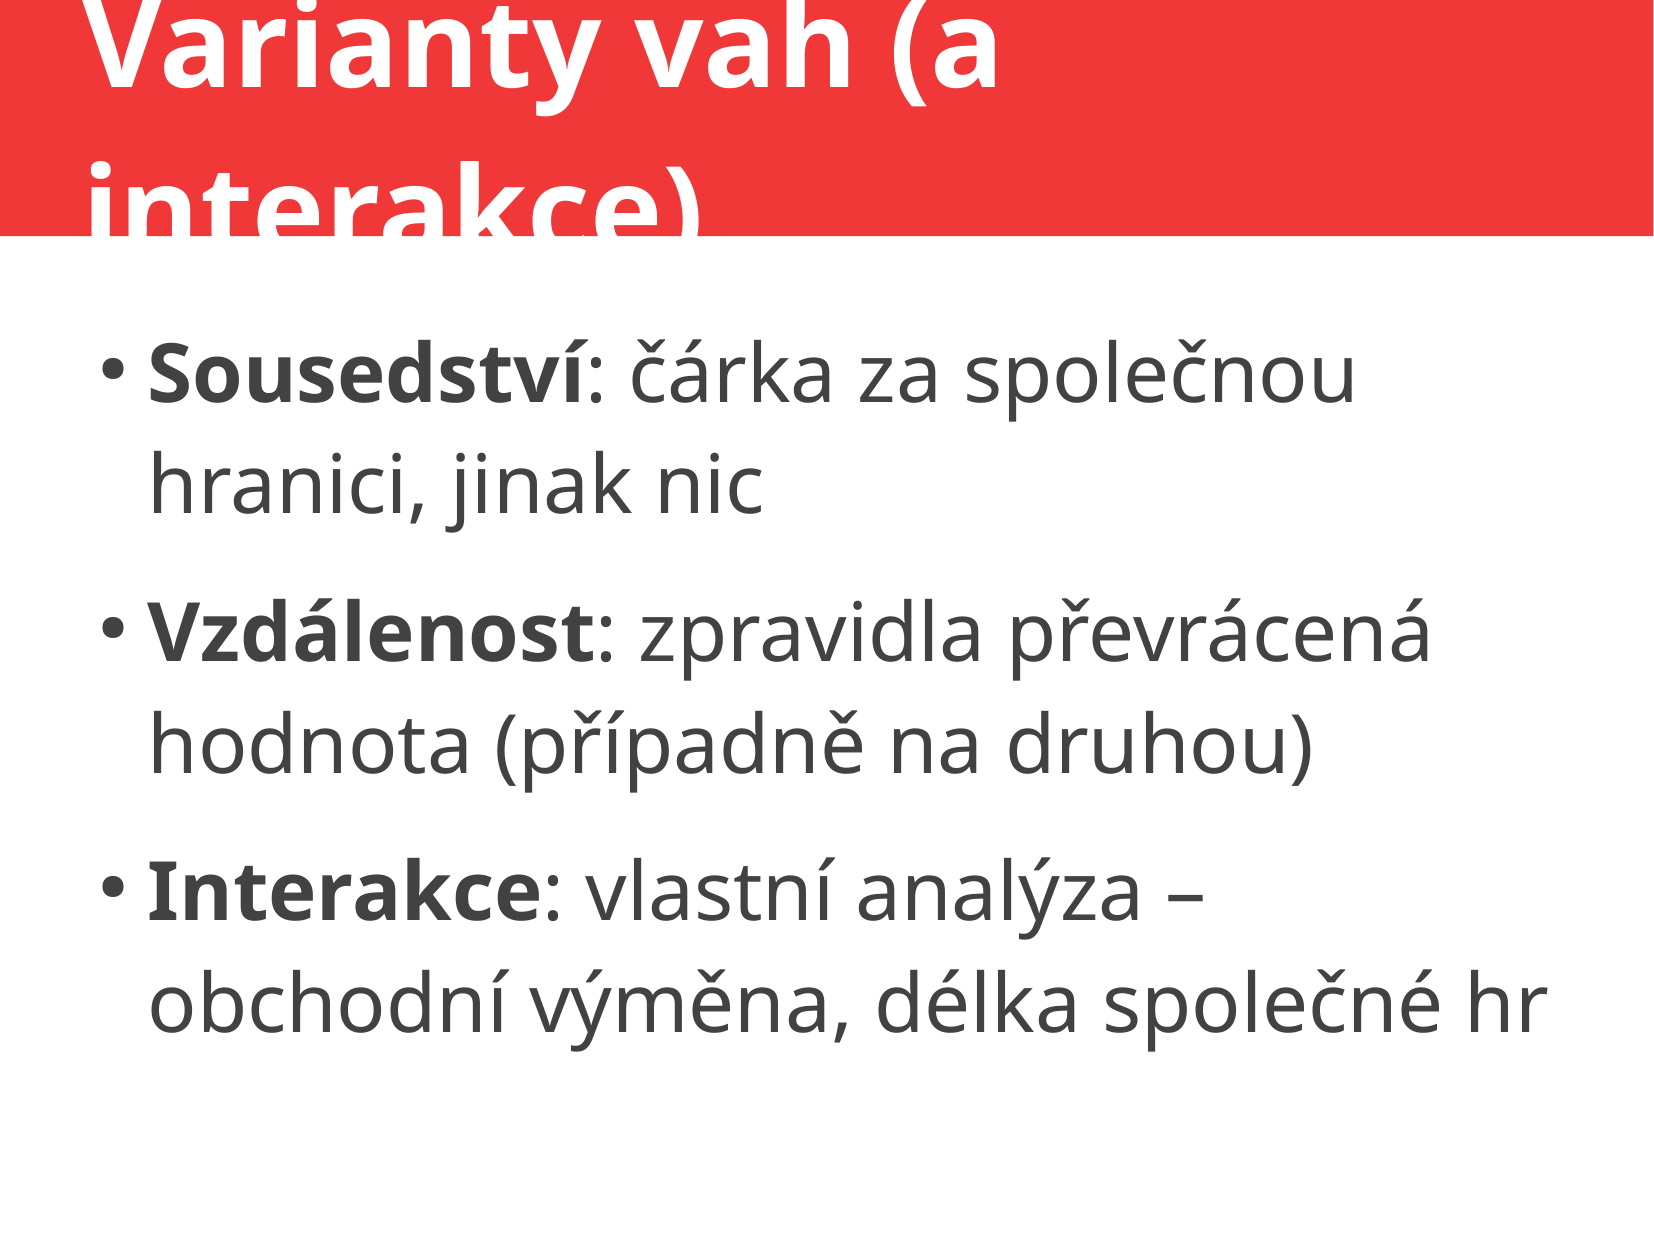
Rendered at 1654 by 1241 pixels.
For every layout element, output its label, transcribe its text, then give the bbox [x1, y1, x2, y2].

list Sousedství: čárka za společnou hranici, jinak nic Vzdálenost: zpravidla převrácená hodnota (případně na druhou) Interakce: vlastní analýza – obchodní výměna, délka společné hr [82, 314, 1563, 1080]
title Varianty vah (a interakce) [82, 19, 1571, 227]
